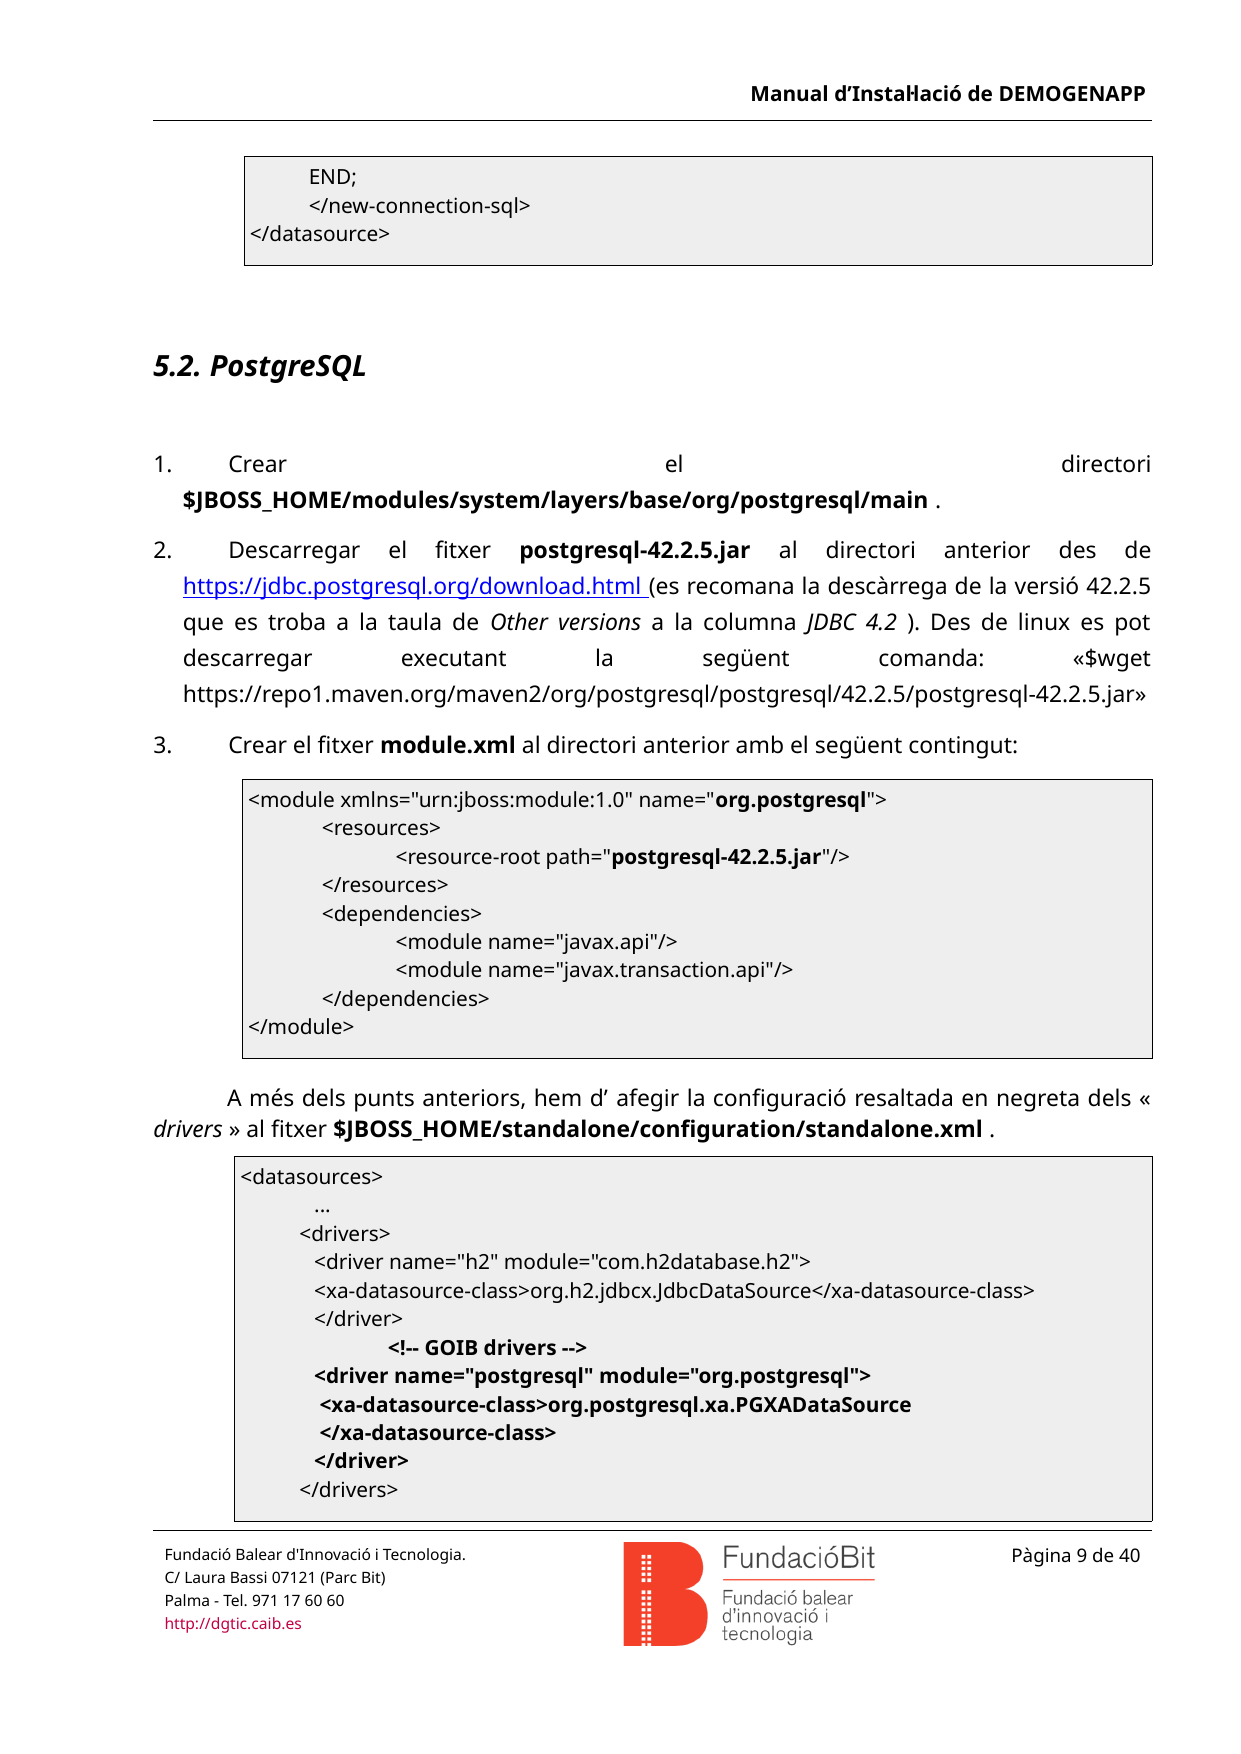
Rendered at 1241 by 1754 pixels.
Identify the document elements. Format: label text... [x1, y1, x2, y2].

subtitle PostgreSQL [153, 345, 1152, 385]
list Descarregar el fitxer postgresql-42.2.5.jar al directori anterior des de https://jdbc.postgresql.org/download.html (es recomana la descàrrega de la versió 42.2.5 que es troba a la taula de Other versions a la columna JDBC 4.2 ). Des de linux es pot descarregar executant la següent comanda: «$wget https://repo1.maven.org/maven2/org/postgresql/postgresql/42.2.5/postgresql-42.2.5.jar» [153, 534, 1152, 709]
list Crear el directori $JBOSS_HOME/modules/system/layers/base/org/postgresql/main . [153, 448, 1152, 515]
picture [623, 1542, 875, 1646]
table_header END; </new-connection-sql> </datasource> [245, 157, 1152, 265]
table_header <datasources> ... <drivers> <driver name="h2" module="com.h2database.h2"> <xa-datasource-class>org.h2.jdbcx.JdbcDataSource</xa-datasource-class> </driver> <!-- GOIB drivers --> <driver name="postgresql" module="org.postgresql"> <xa-datasource-class>org.postgresql.xa.PGXADataSource </xa-datasource-class> </driver> </drivers> [235, 1157, 1152, 1521]
text A més dels punts anteriors, hem d’ afegir la configuració resaltada en negreta dels « drivers » al fitxer $JBOSS_HOME/standalone/configuration/standalone.xml . [153, 1082, 1152, 1144]
list Crear el fitxer module.xml al directori anterior amb el següent contingut: [153, 728, 1152, 760]
table_header <module xmlns="urn:jboss:module:1.0" name="org.postgresql"> <resources> <resource-root path="postgresql-42.2.5.jar"/> </resources> <dependencies> <module name="javax.api"/> <module name="javax.transaction.api"/> </dependencies> </module> [243, 780, 1152, 1058]
